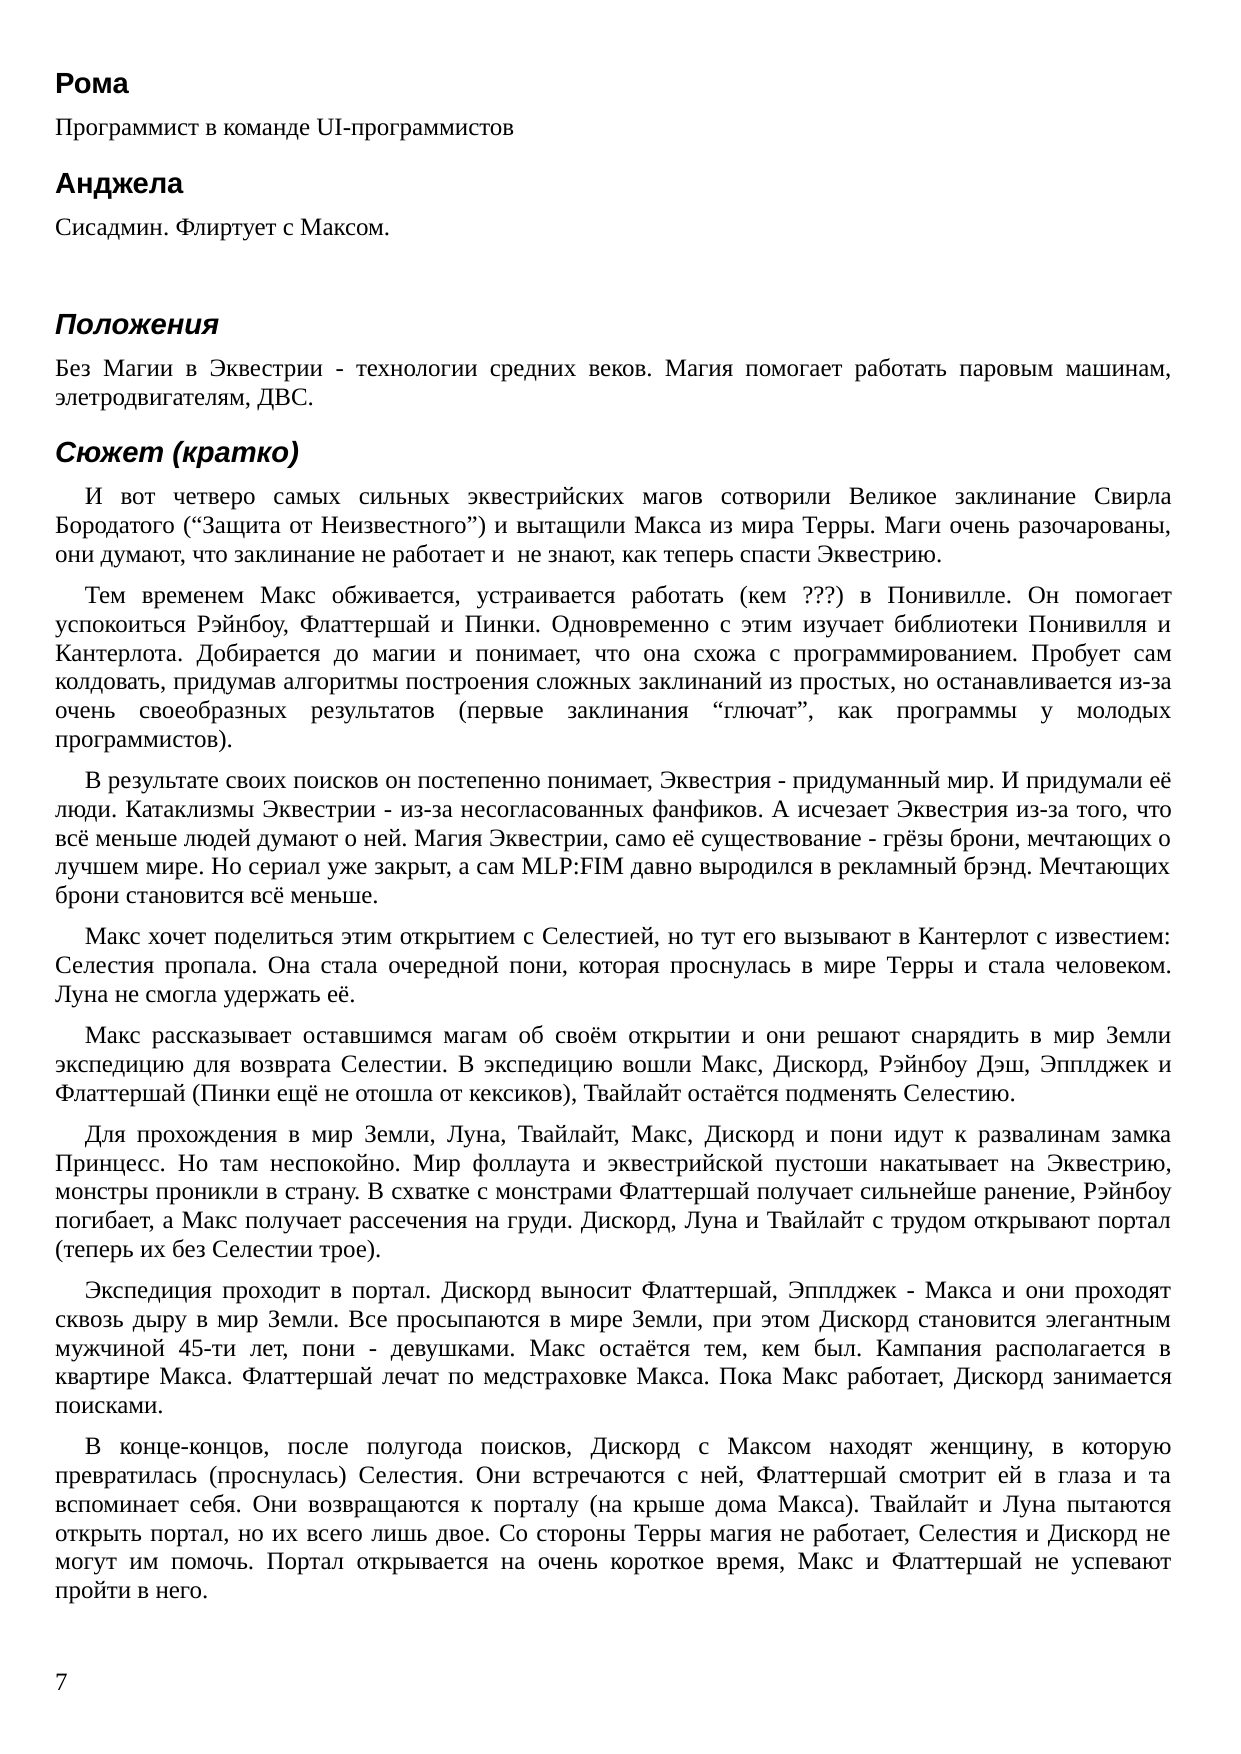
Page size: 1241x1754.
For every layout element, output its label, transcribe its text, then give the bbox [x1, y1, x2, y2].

text Программист в команде UI-программистов [55, 112, 1173, 141]
text И вот четверо самых сильных эквестрийских магов сотворили Великое заклинание Свирла Бородатого (“Защита от Неизвестного”) и вытащили Макса из мира Терры. Маги очень разочарованы, они думают, что заклинание не работает и не знают, как теперь спасти Эквестрию. [55, 481, 1173, 568]
text Для прохождения в мир Земли, Луна, Твайлайт, Макс, Дискорд и пони идут к развалинам замка Принцесс. Но там неспокойно. Мир фоллаута и эквестрийской пустоши накатывает на Эквестрию, монстры проникли в страну. В схватке с монстрами Флаттершай получает сильнейше ранение, Рэйнбоу погибает, а Макс получает рассечения на груди. Дискорд, Луна и Твайлайт с трудом открывают портал (теперь их без Селестии трое). [55, 1119, 1173, 1263]
text В результате своих поисков он постепенно понимает, Эквестрия - придуманный мир. И придумали её люди. Катаклизмы Эквестрии - из-за несогласованных фанфиков. А исчезает Эквестрия из-за того, что всё меньше людей думают о ней. Магия Эквестрии, само её существование - грёзы брони, мечтающих о лучшем мире. Но сериал уже закрыт, а сам MLP:FIM давно выродился в рекламный брэнд. Мечтающих брони становится всё меньше. [55, 765, 1173, 909]
text Сисадмин. Флиртует с Максом. [55, 212, 1173, 241]
text Без Магии в Эквестрии - технологии средних веков. Магия помогает работать паровым машинам, элетродвигателям, ДВС. [55, 353, 1173, 410]
subtitle Положения [55, 307, 1173, 340]
text В конце-концов, после полугода поисков, Дискорд с Максом находят женщину, в которую превратилась (проснулась) Селестия. Они встречаются с ней, Флаттершай смотрит ей в глаза и та вспоминает себя. Они возвращаются к порталу (на крыше дома Макса). Твайлайт и Луна пытаются открыть портал, но их всего лишь двое. Со стороны Терры магия не работает, Селестия и Дискорд не могут им помочь. Портал открывается на очень короткое время, Макс и Флаттершай не успевают пройти в него. [55, 1431, 1173, 1604]
text Макс рассказывает оставшимся магам об своём открытии и они решают снарядить в мир Земли экспедицию для возврата Селестии. В экспедицию вошли Макс, Дискорд, Рэйнбоу Дэш, Эпплджек и Флаттершай (Пинки ещё не отошла от кексиков), Твайлайт остаётся подменять Селестию. [55, 1020, 1173, 1106]
text Экспедиция проходит в портал. Дискорд выносит Флаттершай, Эпплджек - Макса и они проходят сквозь дыру в мир Земли. Все просыпаются в мире Земли, при этом Дискорд становится элегантным мужчиной 45-ти лет, пони - девушками. Макс остаётся тем, кем был. Кампания располагается в квартире Макса. Флаттершай лечат по медстраховке Макса. Пока Макс работает, Дискорд занимается поисками. [55, 1275, 1173, 1419]
subtitle Сюжет (кратко) [55, 435, 1173, 469]
text Макс хочет поделиться этим открытием с Селестией, но тут его вызывают в Кантерлот с известием: Селестия пропала. Она стала очередной пони, которая проснулась в мире Терры и стала человеком. Луна не смогла удержать её. [55, 921, 1173, 1008]
subtitle Рома [55, 66, 1173, 99]
subtitle Анджела [55, 166, 1173, 199]
text Тем временем Макс обживается, устраивается работать (кем ???) в Понивилле. Он помогает успокоиться Рэйнбоу, Флаттершай и Пинки. Одновременно с этим изучает библиотеки Понивилля и Кантерлота. Добирается до магии и понимает, что она схожа с программированием. Пробует сам колдовать, придумав алгоритмы построения сложных заклинаний из простых, но останавливается из-за очень своеобразных результатов (первые заклинания “глючат”, как программы у молодых программистов). [55, 580, 1173, 753]
